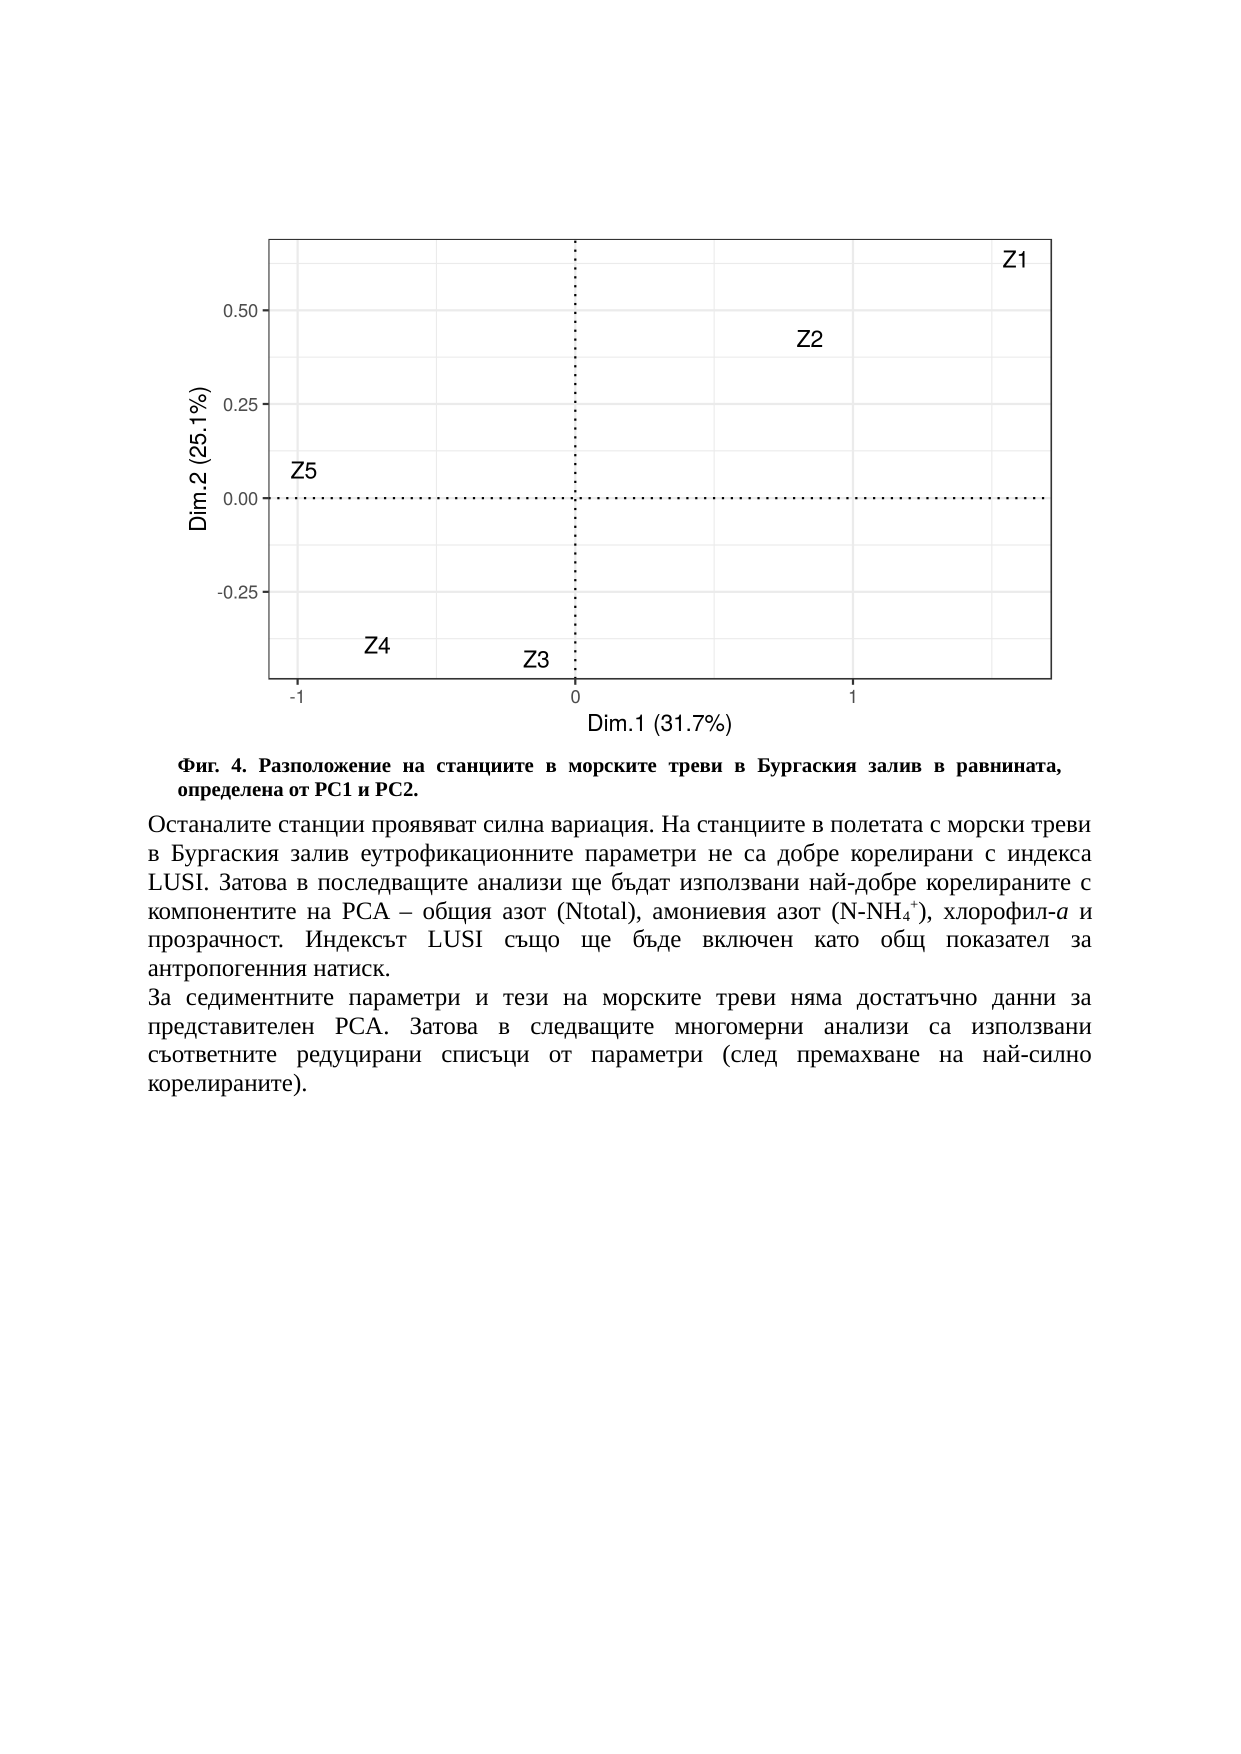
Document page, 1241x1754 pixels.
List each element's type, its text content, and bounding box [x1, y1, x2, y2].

text За седиментните параметри и тези на морските треви няма достатъчно данни за представителен PCA. Затова в следващите многомерни анализи са използвани съответните редуцирани списъци от параметри (след премахване на най-силно корелираните). [148, 982, 1093, 1097]
text Останалите станции проявяват силна вариация. На станциите в полетата с морски треви в Бургаския залив еутрофикационните параметри не са добре корелирани с индекса LUSI. Затова в последващите анализи ще бъдат използвани най-добре корелираните с компонентите на PCA – общия азот (Ntotal), амониевия азот (N-NH4+), хлорофил-а и прозрачност. Индексът LUSI също ще бъде включен като общ показател за антропогенния натиск. [148, 207, 1093, 982]
picture [177, 227, 1063, 748]
text Фиг. 4. Разположение на станциите в морските треви в Бургаския залив в равнината, определена от PC1 и РС2. [177, 748, 1063, 801]
